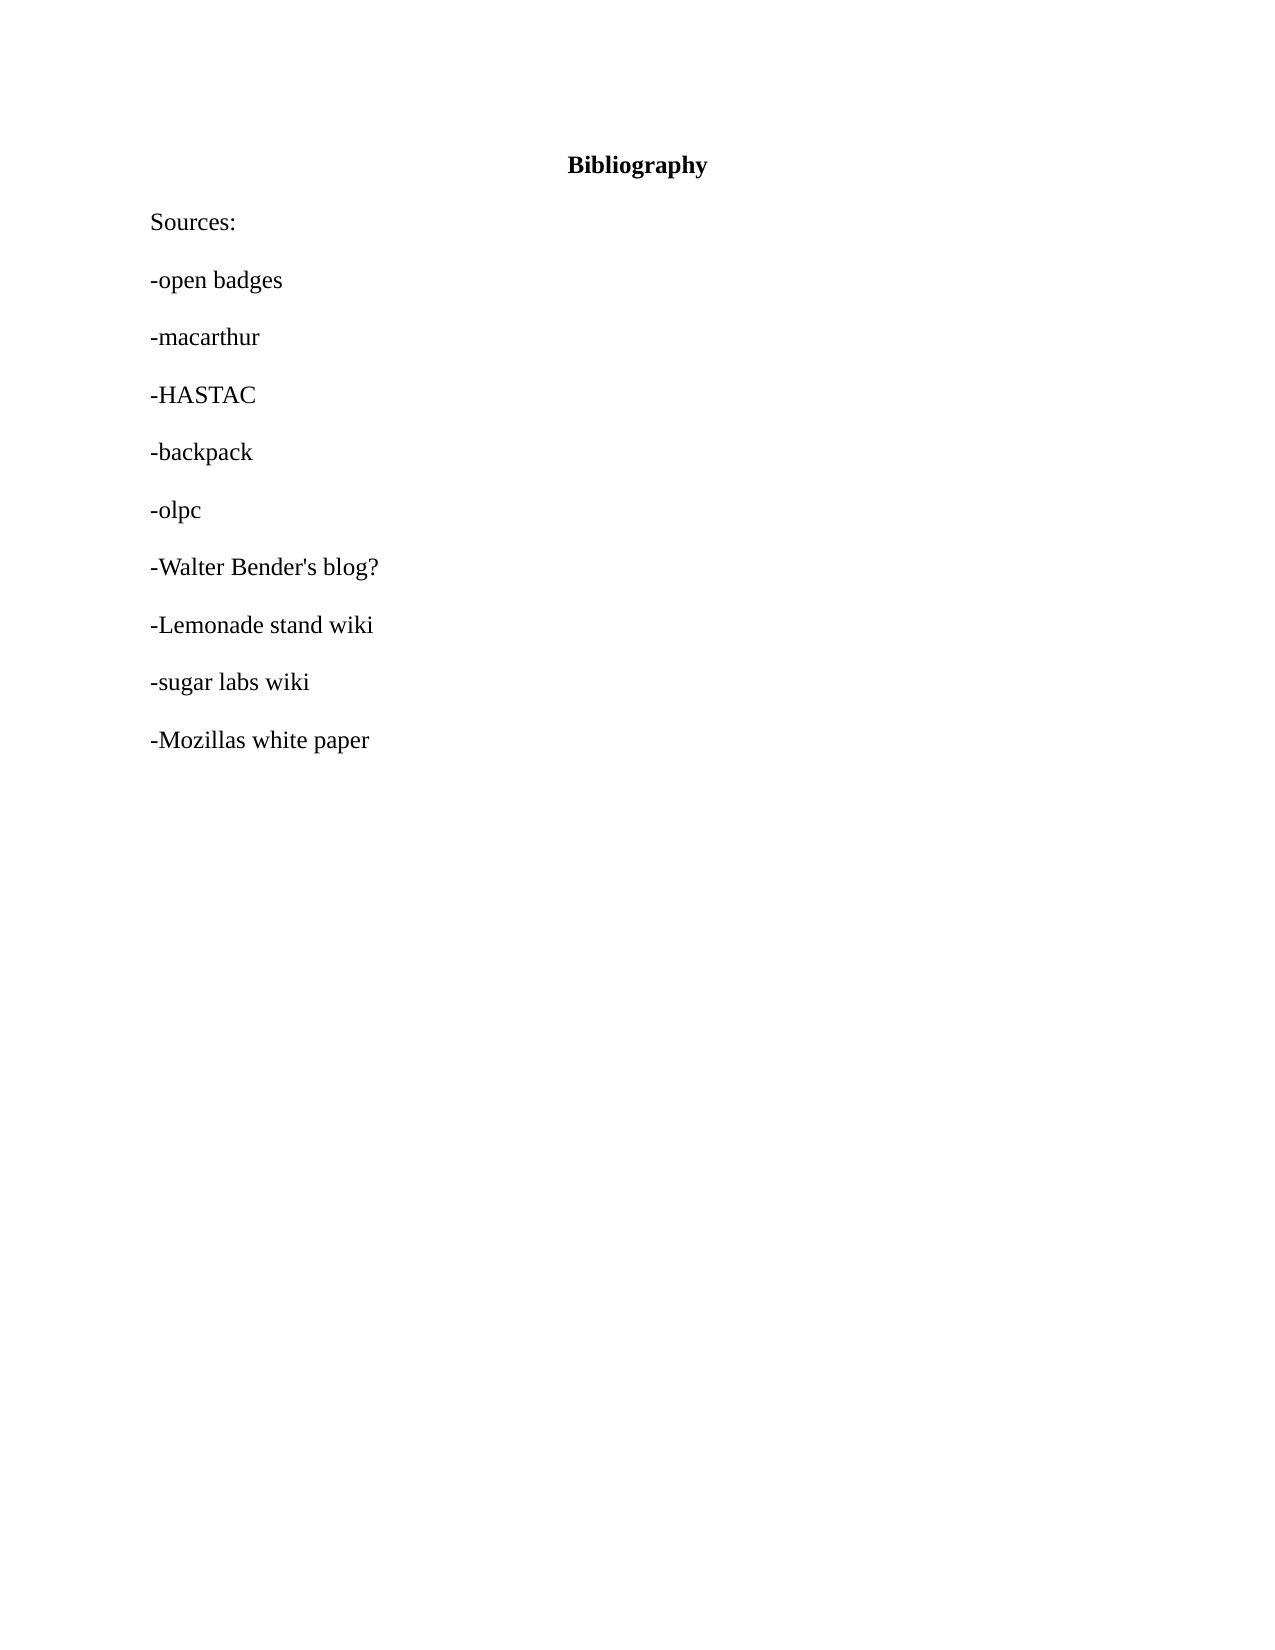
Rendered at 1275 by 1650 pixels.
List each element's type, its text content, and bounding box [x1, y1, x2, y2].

text -macarthur [150, 322, 1125, 351]
text -Mozillas white paper [150, 725, 1125, 754]
text -sugar labs wiki [150, 667, 1125, 696]
text Bibliography [150, 150, 1125, 179]
text -Walter Bender's blog? [150, 552, 1125, 581]
text -backpack [150, 437, 1125, 466]
text -HASTAC [150, 380, 1125, 409]
text -open badges [150, 265, 1125, 294]
text Sources: [150, 207, 1125, 236]
text -Lemonade stand wiki [150, 610, 1125, 639]
text -olpc [150, 495, 1125, 524]
